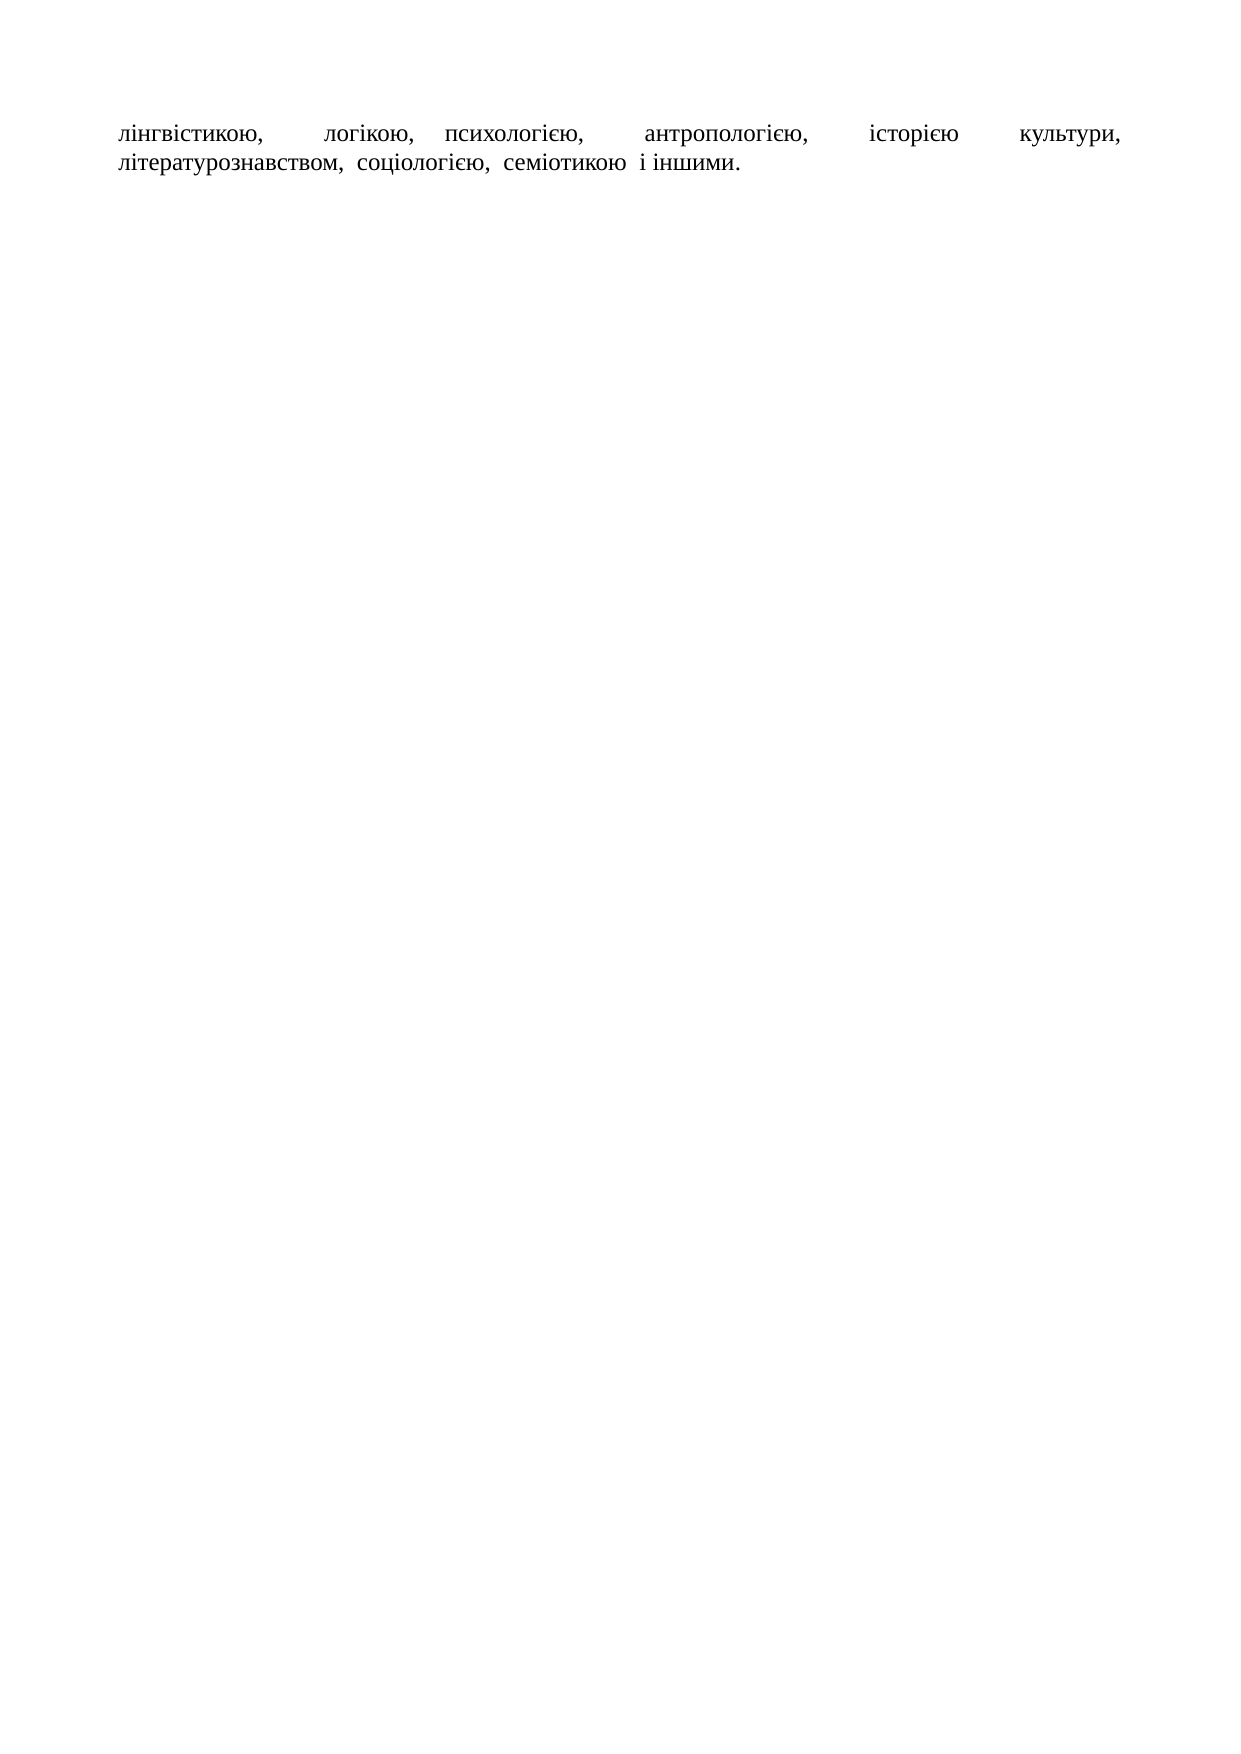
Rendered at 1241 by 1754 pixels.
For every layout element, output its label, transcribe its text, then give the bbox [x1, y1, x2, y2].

text лінгвістикою, логікою, психологією, антропологією, історією культури, літературознавством, соціологією, семіотикою і іншими. [118, 118, 1122, 176]
